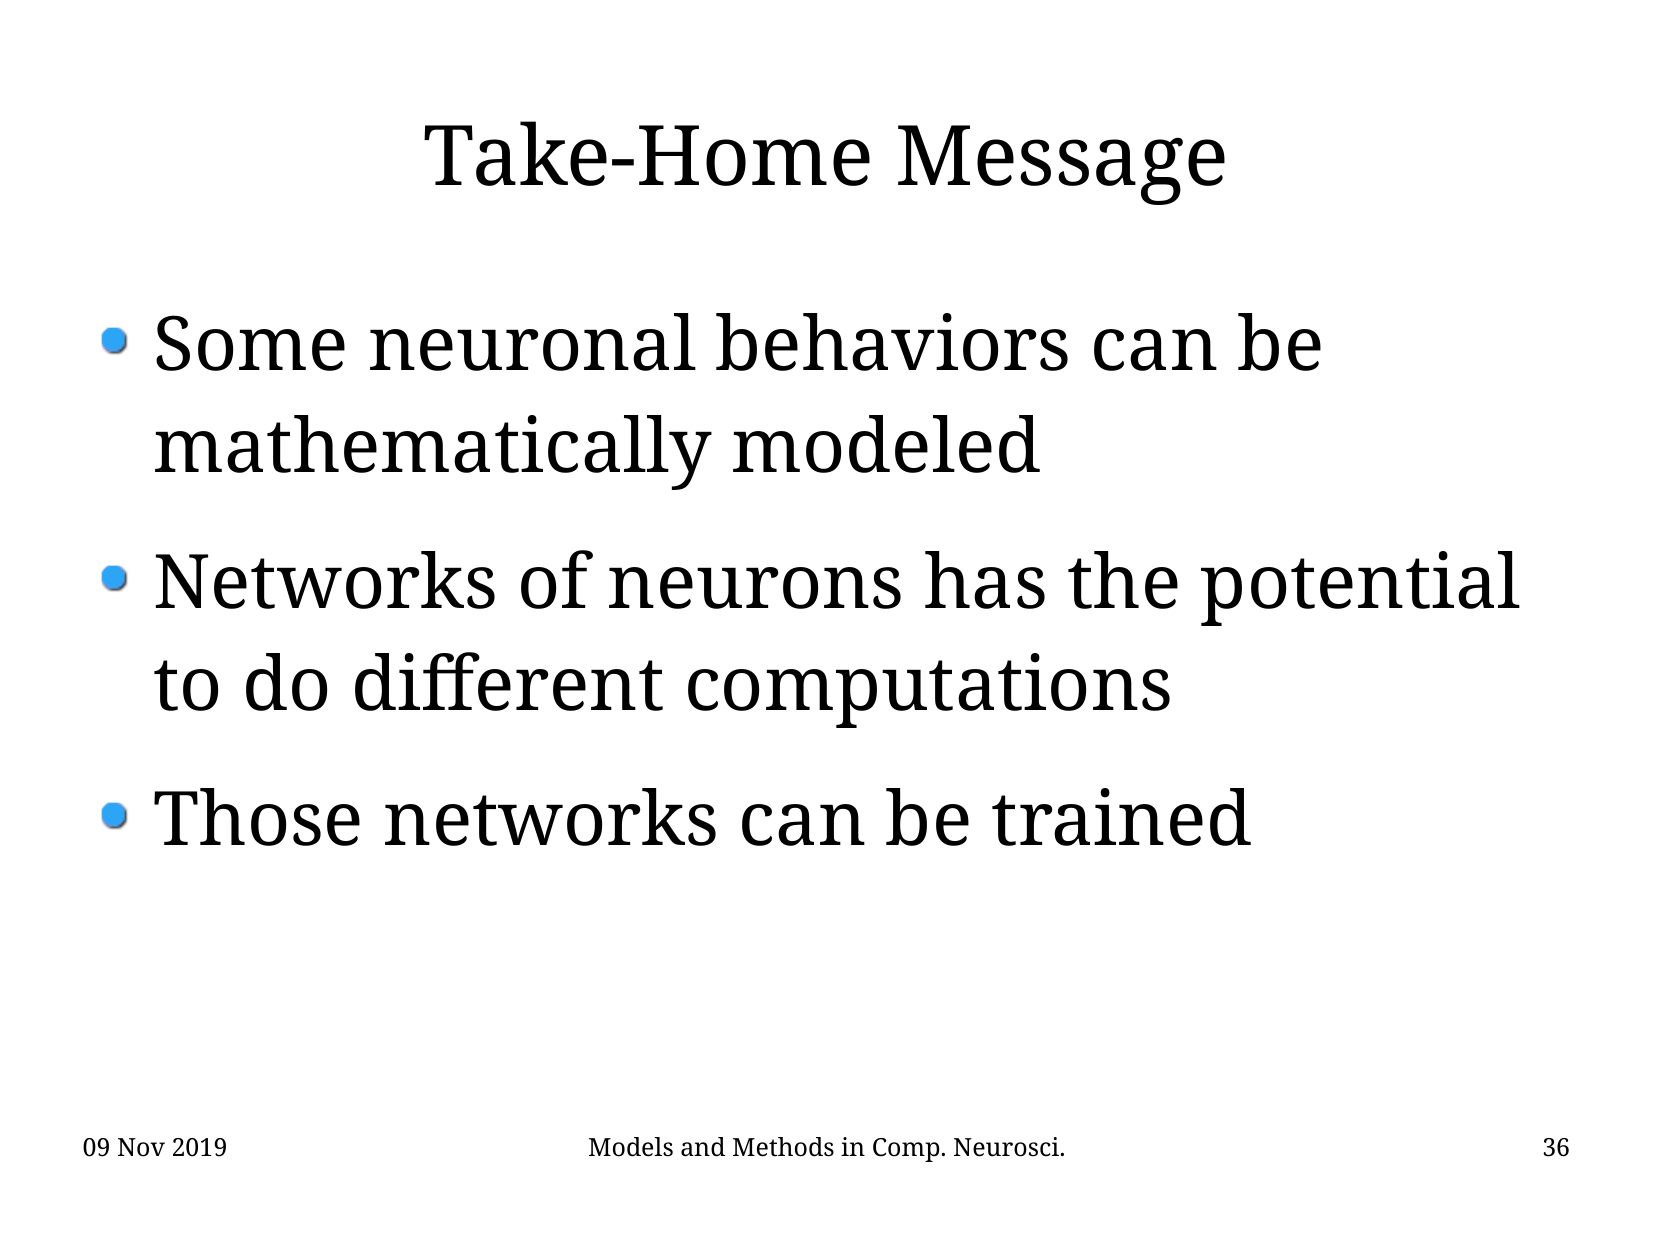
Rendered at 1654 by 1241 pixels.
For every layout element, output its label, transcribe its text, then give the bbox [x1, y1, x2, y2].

list Some neuronal behaviors can be mathematically modeled Networks of neurons has the potential to do different computations Those networks can be trained [82, 290, 1571, 1010]
title Take-Home Message [82, 49, 1571, 257]
